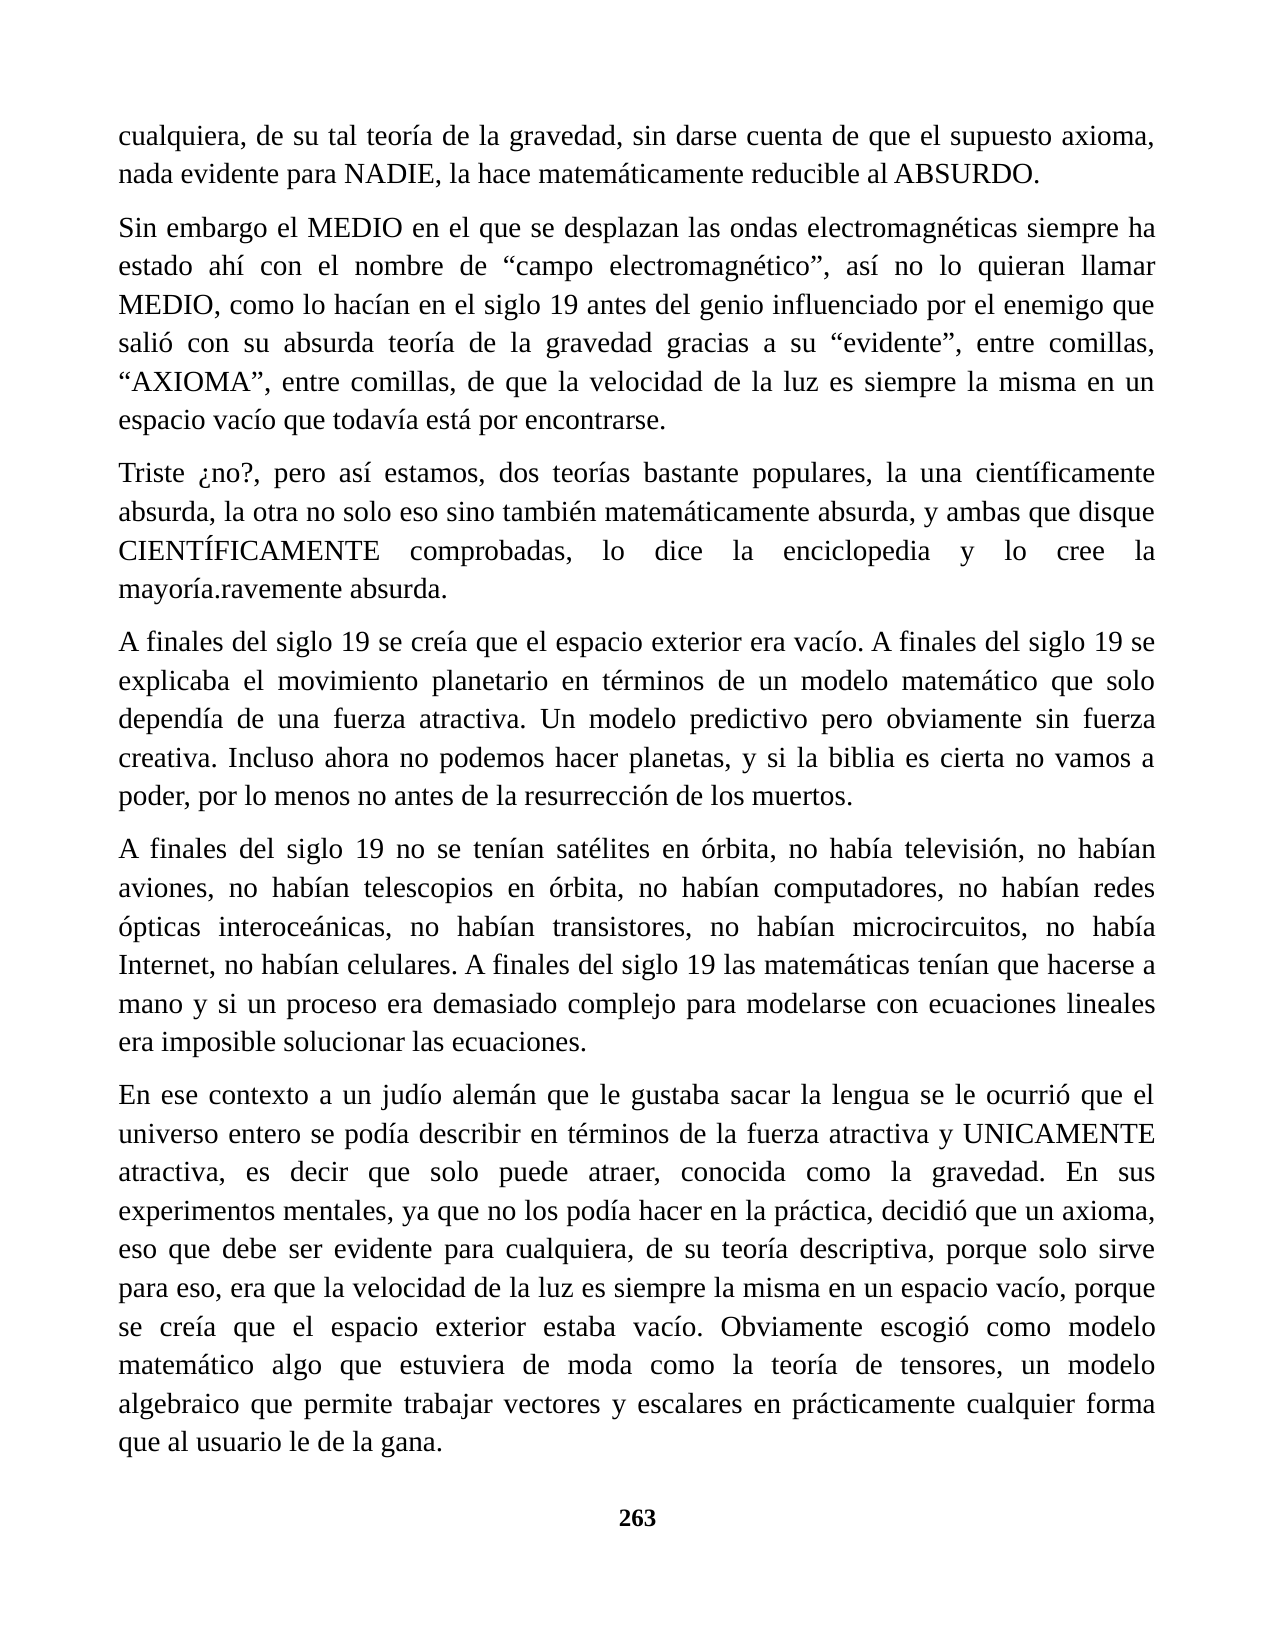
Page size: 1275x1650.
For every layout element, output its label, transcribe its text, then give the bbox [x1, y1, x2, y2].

text En ese contexto a un judío alemán que le gustaba sacar la lengua se le ocurrió que el universo entero se podía describir en términos de la fuerza atractiva y UNICAMENTE atractiva, es decir que solo puede atraer, conocida como la gravedad. En sus experimentos mentales, ya que no los podía hacer en la práctica, decidió que un axioma, eso que debe ser evidente para cualquiera, de su teoría descriptiva, porque solo sirve para eso, era que la velocidad de la luz es siempre la misma en un espacio vacío, porque se creía que el espacio exterior estaba vacío. Obviamente escogió como modelo matemático algo que estuviera de moda como la teoría de tensores, un modelo algebraico que permite trabajar vectores y escalares en prácticamente cualquier forma que al usuario le de la gana. [118, 1077, 1157, 1458]
text A finales del siglo 19 no se tenían satélites en órbita, no había televisión, no habían aviones, no habían telescopios en órbita, no habían computadores, no habían redes ópticas interoceánicas, no habían transistores, no habían microcircuitos, no había Internet, no habían celulares. A finales del siglo 19 las matemáticas tenían que hacerse a mano y si un proceso era demasiado complejo para modelarse con ecuaciones lineales era imposible solucionar las ecuaciones. [118, 832, 1157, 1058]
text Triste ¿no?, pero así estamos, dos teorías bastante populares, la una científicamente absurda, la otra no solo eso sino también matemáticamente absurda, y ambas que disque CIENTÍFICAMENTE comprobadas, lo dice la enciclopedia y lo cree la mayoría.ravemente absurda. [118, 456, 1157, 605]
text Sin embargo el MEDIO en el que se desplazan las ondas electromagnéticas siempre ha estado ahí con el nombre de “campo electromagnético”, así no lo quieran llamar MEDIO, como lo hacían en el siglo 19 antes del genio influenciado por el enemigo que salió con su absurda teoría de la gravedad gracias a su “evidente”, entre comillas, “AXIOMA”, entre comillas, de que la velocidad de la luz es siempre la misma en un espacio vacío que todavía está por encontrarse. [118, 210, 1157, 436]
text A finales del siglo 19 se creía que el espacio exterior era vacío. A finales del siglo 19 se explicaba el movimiento planetario en términos de un modelo matemático que solo dependía de una fuerza atractiva. Un modelo predictivo pero obviamente sin fuerza creativa. Incluso ahora no podemos hacer planetas, y si la biblia es cierta no vamos a poder, por lo menos no antes de la resurrección de los muertos. [118, 624, 1157, 812]
text cualquiera, de su tal teoría de la gravedad, sin darse cuenta de que el supuesto axioma, nada evidente para NADIE, la hace matemáticamente reducible al ABSURDO. [118, 118, 1157, 190]
